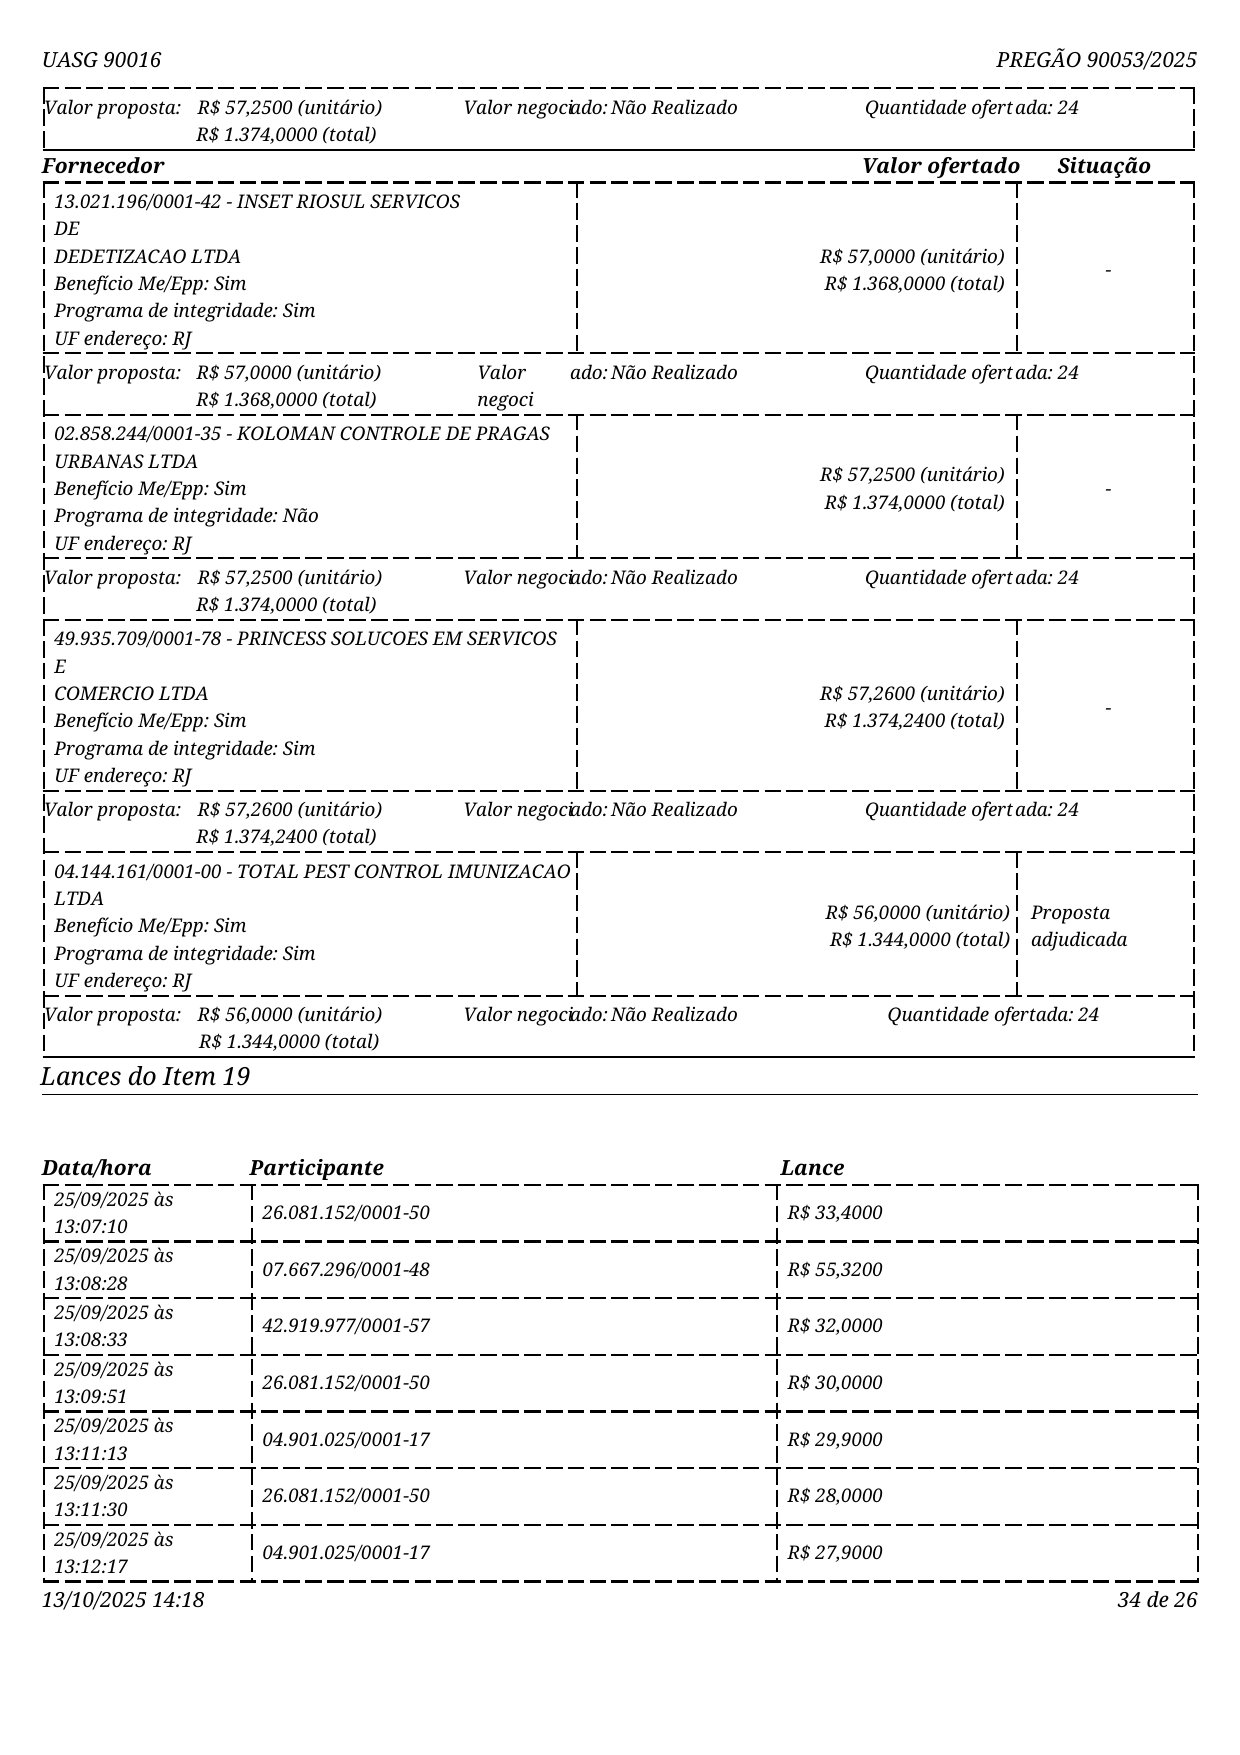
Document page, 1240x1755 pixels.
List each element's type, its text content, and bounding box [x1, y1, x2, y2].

table_cell Proposta adjudicada [1017, 851, 1194, 994]
table_cell 07.667.296/0001-48 [252, 1240, 777, 1297]
table_cell 04.144.161/0001-00 - TOTAL PEST CONTROL IMUNIZACAO LTDA Benefício Me/Epp: Sim Programa de integridade: Sim UF endereço: RJ [44, 851, 577, 994]
table_cell ado: Não Realizado [577, 995, 787, 1056]
table_cell R$ 57,2600 (unitário) R$ 1.374,2400 (total) [788, 619, 1017, 789]
table_cell Quantidade ofertada: 24 [788, 995, 1194, 1056]
table_cell [1101, 557, 1194, 619]
table_cell 42.919.977/0001-57 [252, 1297, 777, 1354]
table_cell ado: Não Realizado [577, 790, 787, 851]
table_cell ado: Não Realizado [577, 87, 826, 149]
table_cell R$ 30,0000 [777, 1354, 1198, 1410]
table_cell [577, 851, 787, 994]
table_cell Valor proposta: R$ 56,0000 (unitário) Valor negoci R$ 1.344,0000 (total) [44, 995, 577, 1056]
text Lances do Item 19 [40, 1058, 1200, 1092]
table_header [1017, 181, 1101, 352]
table_cell [1101, 790, 1194, 851]
table_cell 02.858.244/0001-35 - KOLOMAN CONTROLE DE PRAGAS URBANAS LTDA Benefício Me/Epp: Sim Programa de integridade: Não UF endereço: RJ [44, 414, 577, 557]
table_header 13.021.196/0001-42 - INSET RIOSUL SERVICOS DE DEDETIZACAO LTDA Benefício Me/Epp: Sim Programa de integridade: Sim UF endereço: RJ [44, 181, 477, 352]
table_cell ada: 24 [1017, 352, 1101, 414]
table_cell R$ 32,0000 [777, 1297, 1198, 1354]
table_cell 25/09/2025 às 13:08:33 [44, 1297, 252, 1354]
table_cell R$ 57,2500 (unitário) R$ 1.374,0000 (total) [788, 414, 1017, 557]
table_cell - [1101, 414, 1194, 557]
table_cell 49.935.709/0001-78 - PRINCESS SOLUCOES EM SERVICOS E COMERCIO LTDA Benefício Me/Epp: Sim Programa de integridade: Sim UF endereço: RJ [44, 619, 577, 789]
table_cell 04.901.025/0001-17 [252, 1410, 777, 1467]
table_cell [1017, 414, 1101, 557]
table_cell Valor proposta: R$ 57,0000 (unitário) R$ 1.368,0000 (total) [44, 352, 477, 414]
table_cell 26.081.152/0001-50 [252, 1354, 777, 1410]
table_cell Valor negoci [477, 352, 577, 414]
table_cell R$ 55,3200 [777, 1240, 1198, 1297]
table_cell R$ 28,0000 [777, 1467, 1198, 1524]
table_header [577, 181, 787, 352]
table_cell [1017, 619, 1101, 789]
table_cell [577, 414, 787, 557]
table_cell ada: 24 [1017, 87, 1194, 149]
table_cell R$ 27,9000 [777, 1524, 1198, 1580]
table_cell 26.081.152/0001-50 [252, 1467, 777, 1524]
table_header [477, 181, 577, 352]
table_cell R$ 29,9000 [777, 1410, 1198, 1467]
table_cell 04.901.025/0001-17 [252, 1524, 777, 1580]
table_cell 25/09/2025 às 13:08:28 [44, 1240, 252, 1297]
table_header R$ 57,0000 (unitário) R$ 1.368,0000 (total) [788, 181, 1017, 352]
table_cell 25/09/2025 às 13:12:17 [44, 1524, 252, 1580]
table_cell Quantidade ofert [788, 790, 1017, 851]
table_cell ado: Não Realizado [577, 352, 787, 414]
table_header R$ 33,4000 [777, 1184, 1198, 1240]
table_cell ada: 24 [1017, 557, 1101, 619]
table_header 26.081.152/0001-50 [252, 1184, 777, 1240]
table_cell 25/09/2025 às 13:09:51 [44, 1354, 252, 1410]
table_cell Quantidade ofert [788, 352, 1017, 414]
table_cell 25/09/2025 às 13:11:30 [44, 1467, 252, 1524]
table_cell ado: Não Realizado [577, 557, 787, 619]
table_cell Valor proposta: R$ 57,2600 (unitário) Valor negoci R$ 1.374,2400 (total) [44, 790, 577, 851]
table_cell R$ 56,0000 (unitário) R$ 1.344,0000 (total) [788, 851, 1017, 994]
table_cell Valor proposta: R$ 57,2500 (unitário) Valor negoci R$ 1.374,0000 (total) [44, 557, 577, 619]
table_cell ada: 24 [1017, 790, 1101, 851]
table_header - [1101, 181, 1194, 352]
table_cell [577, 619, 787, 789]
text Data/hora Participante Lance [42, 1153, 1200, 1181]
table_cell 25/09/2025 às 13:11:13 [44, 1410, 252, 1467]
table_cell Quantidade ofert [826, 87, 1017, 149]
table_cell [1101, 352, 1194, 414]
table_cell Quantidade ofert [788, 557, 1017, 619]
table_header 25/09/2025 às 13:07:10 [44, 1184, 252, 1240]
table_cell Valor proposta: R$ 57,2500 (unitário) Valor negoci R$ 1.374,0000 (total) [44, 87, 577, 149]
table_cell - [1101, 619, 1194, 789]
text Fornecedor Valor ofertado Situação [42, 151, 1200, 179]
